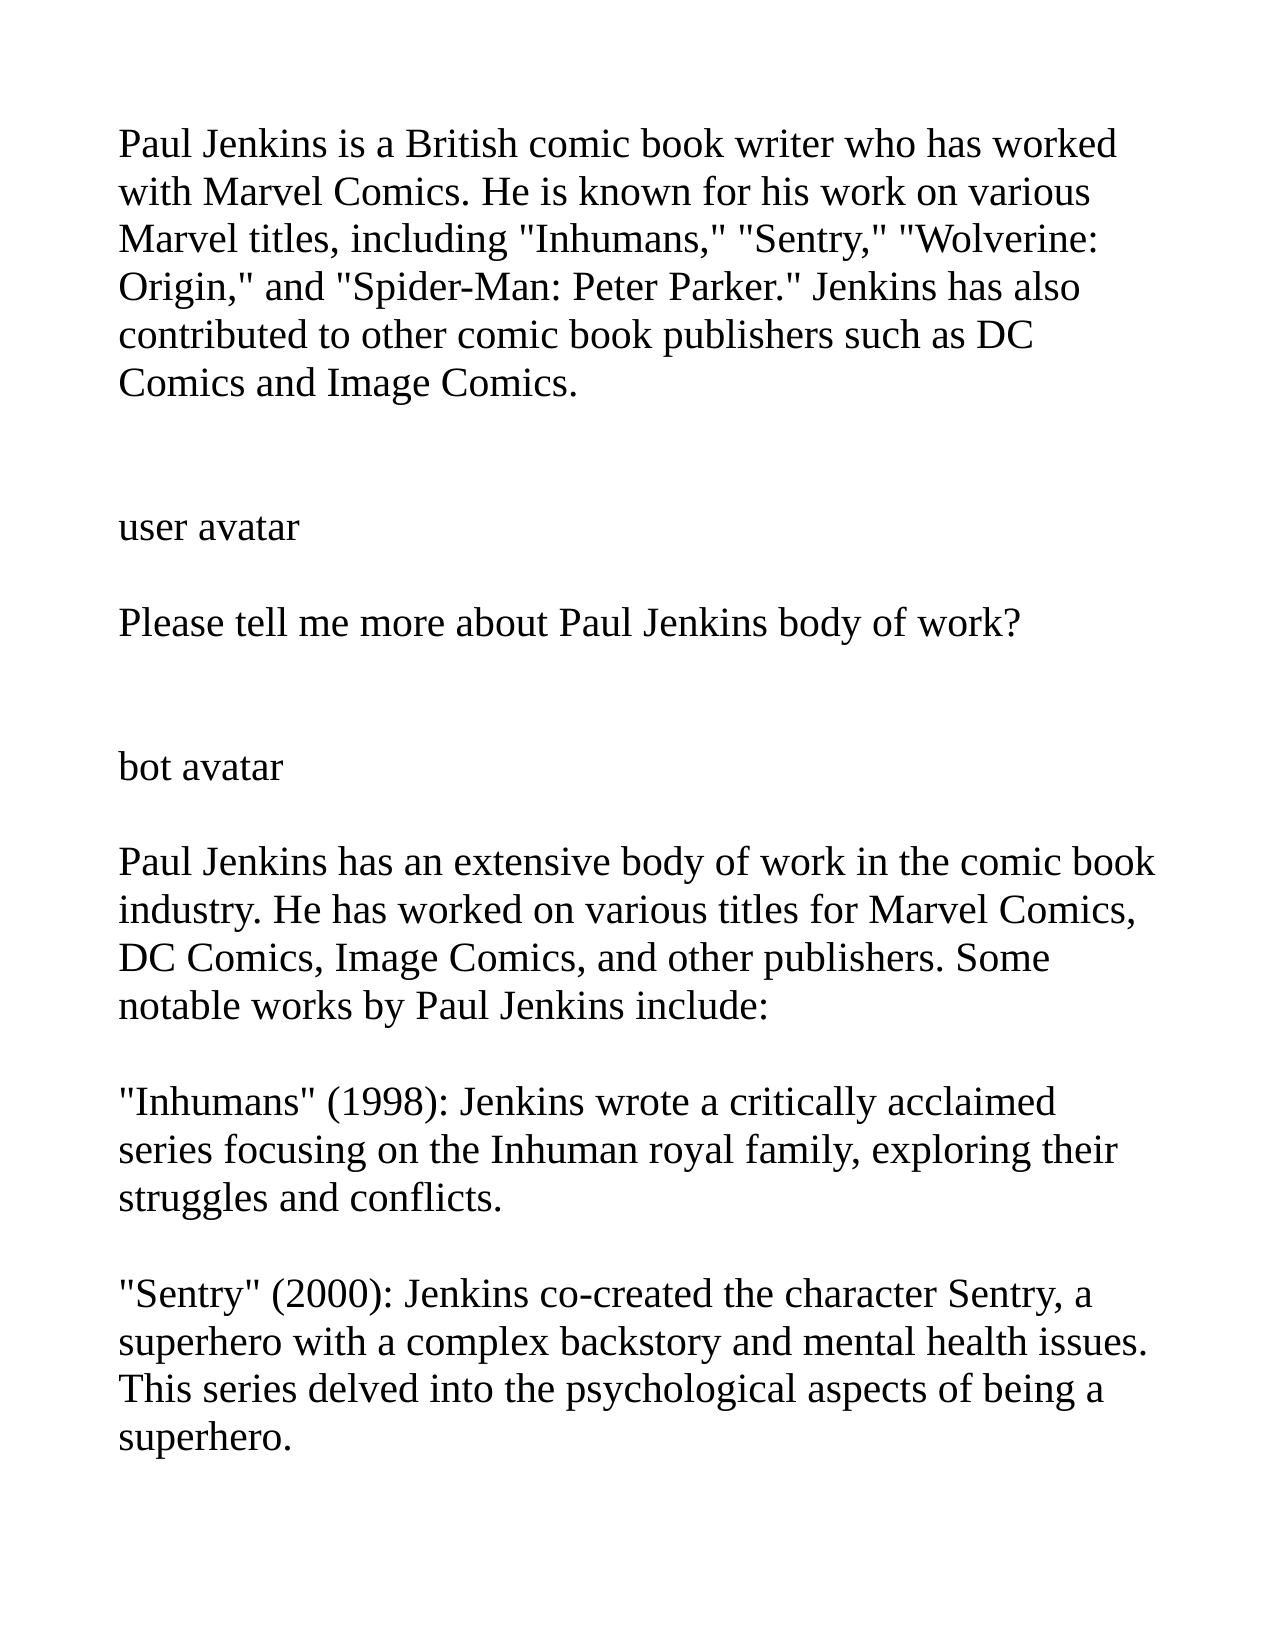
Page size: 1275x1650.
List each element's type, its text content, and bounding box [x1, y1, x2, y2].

text Paul Jenkins is a British comic book writer who has worked with Marvel Comics. He is known for his work on various Marvel titles, including "Inhumans," "Sentry," "Wolverine: Origin," and "Spider-Man: Peter Parker." Jenkins has also contributed to other comic book publishers such as DC Comics and Image Comics. [118, 118, 1157, 406]
text Please tell me more about Paul Jenkins body of work? [118, 597, 1157, 645]
text "Sentry" (2000): Jenkins co-created the character Sentry, a superhero with a complex backstory and mental health issues. This series delved into the psychological aspects of being a superhero. [118, 1268, 1157, 1460]
text "Inhumans" (1998): Jenkins wrote a critically acclaimed series focusing on the Inhuman royal family, exploring their struggles and conflicts. [118, 1076, 1157, 1220]
text user avatar [118, 501, 1157, 549]
text Paul Jenkins has an extensive body of work in the comic book industry. He has worked on various titles for Marvel Comics, DC Comics, Image Comics, and other publishers. Some notable works by Paul Jenkins include: [118, 837, 1157, 1028]
text bot avatar [118, 741, 1157, 789]
